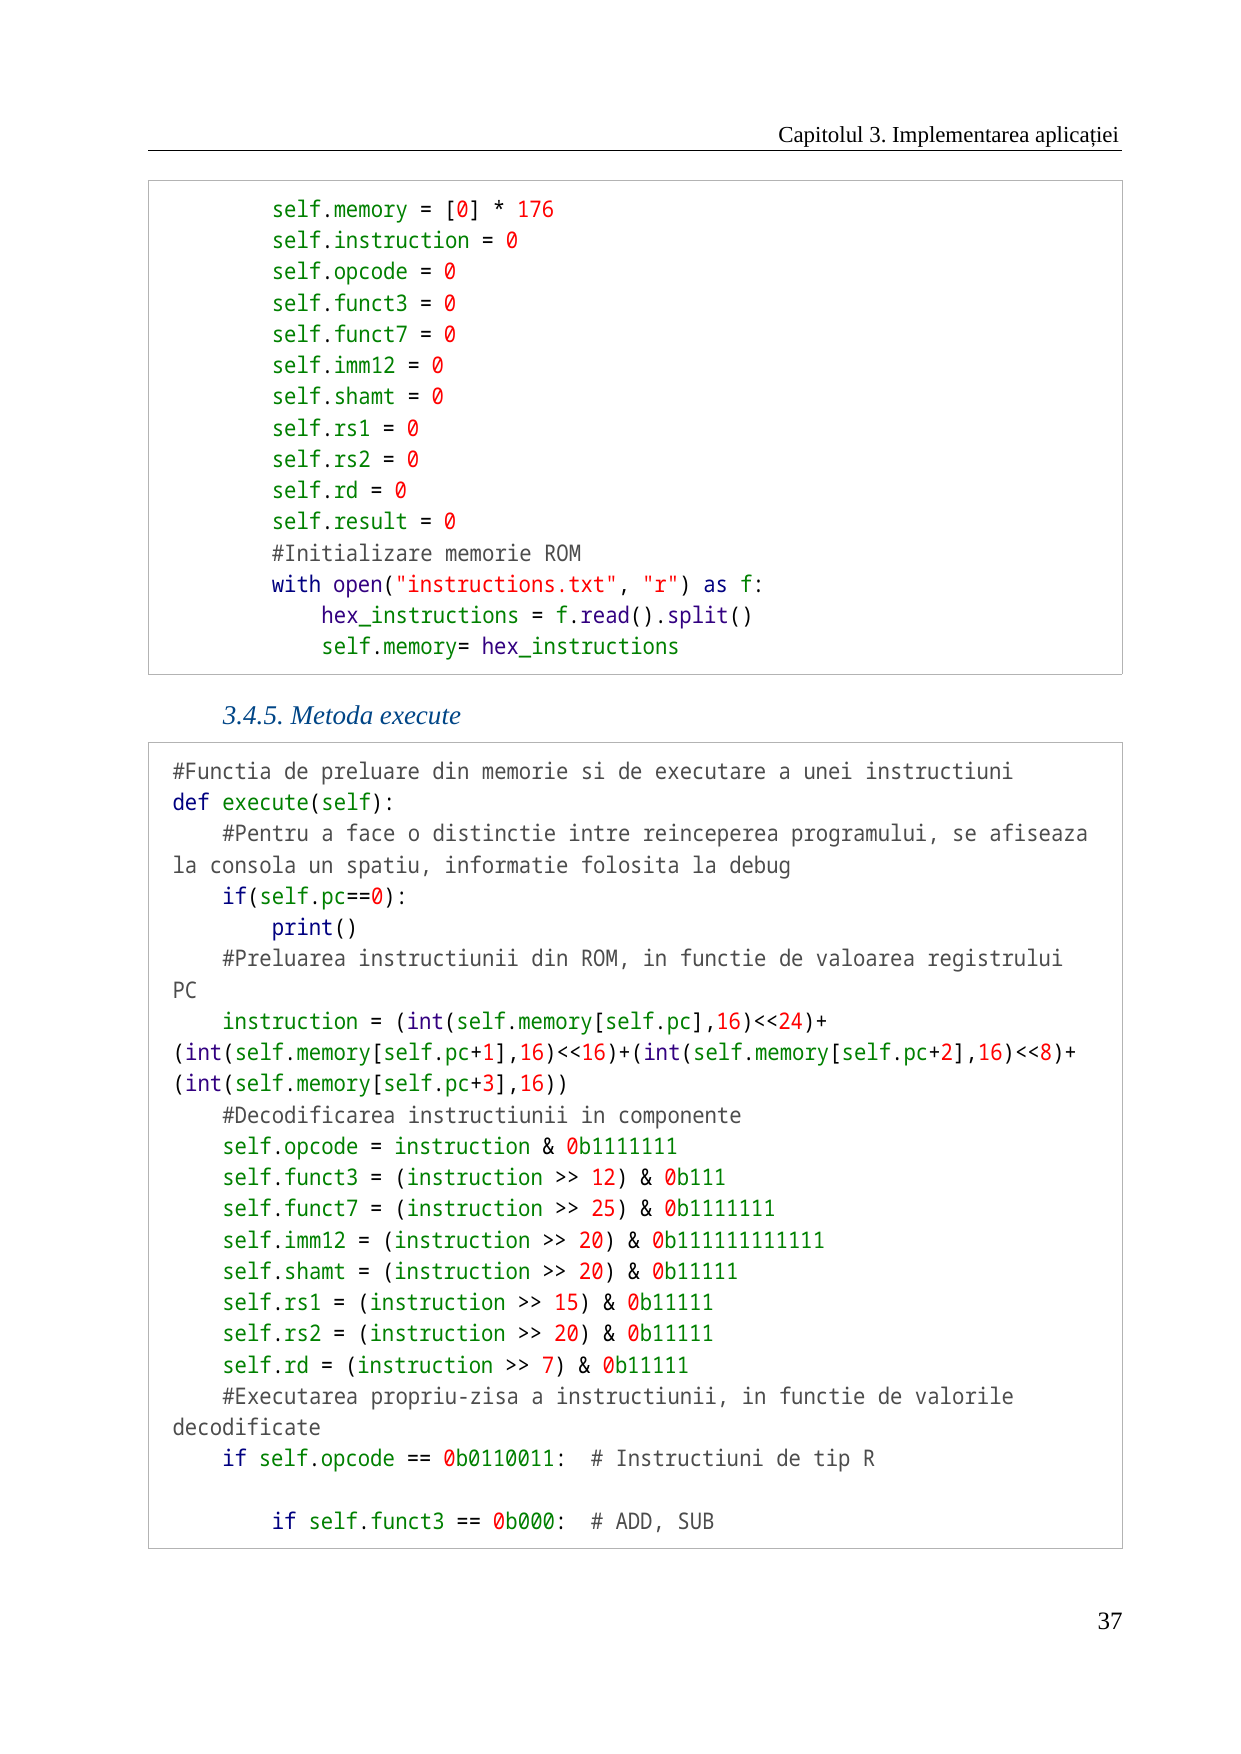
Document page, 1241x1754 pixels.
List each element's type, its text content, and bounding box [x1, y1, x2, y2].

text self.rs1 = (instruction >> 15) & 0b11111 [149, 1273, 1122, 1305]
text self.rs2 = 0 [149, 430, 1122, 461]
text self.imm12 = 0 [149, 336, 1122, 368]
text #Initializare memorie ROM [149, 524, 1122, 555]
text with open("instructions.txt", "r") as f: [149, 555, 1122, 586]
text self.funct3 = 0 [149, 274, 1122, 305]
text self.funct7 = (instruction >> 25) & 0b1111111 [149, 1180, 1122, 1211]
text instruction = (int(self.memory[self.pc],16)<<24)+(int(self.memory[self.pc+1],16)<<16)+(int(self.memory[self.pc+2],16)<<8)+(int(self.memory[self.pc+3],16)) [149, 992, 1122, 1086]
subtitle Metoda execute [223, 699, 1122, 730]
text def execute(self): [149, 773, 1122, 805]
text print() [149, 898, 1122, 930]
text if self.funct3 == 0b000: # ADD, SUB [149, 1492, 1122, 1548]
text self.instruction = 0 [149, 211, 1122, 243]
text hex_instructions = f.read().split() [149, 586, 1122, 618]
text self.funct3 = (instruction >> 12) & 0b111 [149, 1148, 1122, 1180]
text self.rs1 = 0 [149, 399, 1122, 430]
text #Functia de preluare din memorie si de executare a unei instructiuni [149, 743, 1122, 773]
text self.funct7 = 0 [149, 305, 1122, 336]
text self.shamt = 0 [149, 368, 1122, 399]
text self.memory = [0] * 176 [149, 181, 1122, 211]
text self.opcode = instruction & 0b1111111 [149, 1117, 1122, 1148]
text self.imm12 = (instruction >> 20) & 0b111111111111 [149, 1211, 1122, 1242]
text self.memory= hex_instructions [149, 618, 1122, 674]
text self.rd = (instruction >> 7) & 0b11111 [149, 1336, 1122, 1367]
text self.rs2 = (instruction >> 20) & 0b11111 [149, 1305, 1122, 1336]
text self.shamt = (instruction >> 20) & 0b11111 [149, 1242, 1122, 1273]
text self.rd = 0 [149, 461, 1122, 493]
text #Decodificarea instructiunii in componente [149, 1086, 1122, 1117]
text self.opcode = 0 [149, 243, 1122, 274]
text #Preluarea instructiunii din ROM, in functie de valoarea registrului PC [149, 930, 1122, 992]
text if self.opcode == 0b0110011: # Instructiuni de tip R [149, 1430, 1122, 1473]
text #Pentru a face o distinctie intre reinceperea programului, se afiseaza la consola un spatiu, informatie folosita la debug [149, 805, 1122, 867]
text self.result = 0 [149, 493, 1122, 524]
text #Executarea propriu-zisa a instructiunii, in functie de valorile decodificate [149, 1367, 1122, 1430]
text if(self.pc==0): [149, 867, 1122, 898]
